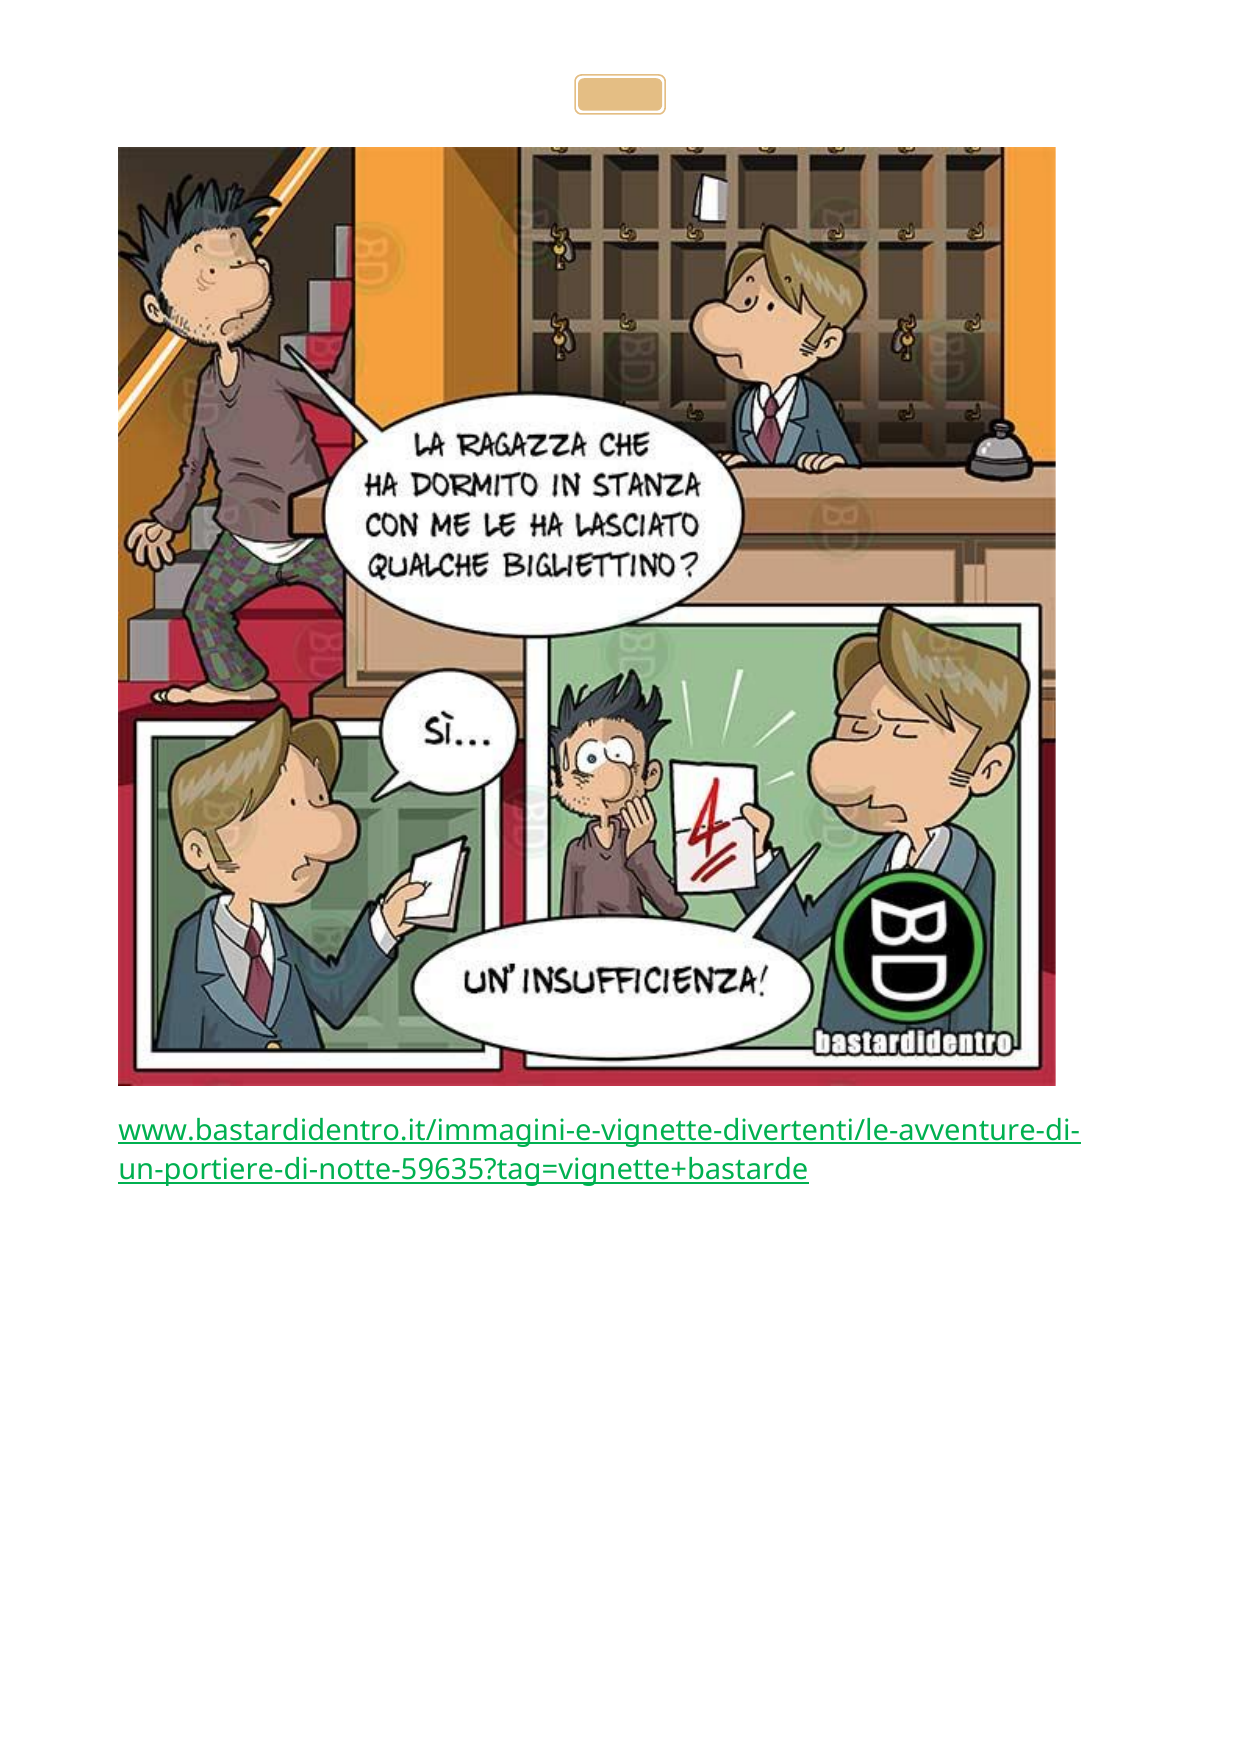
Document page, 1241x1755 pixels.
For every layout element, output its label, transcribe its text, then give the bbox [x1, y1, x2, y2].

text www.bastardidentro.it/immagini-e-vignette-divertenti/le-avventure-di-un-portiere-di-notte-59635?tag=vignette+bastarde [118, 1109, 1122, 1188]
